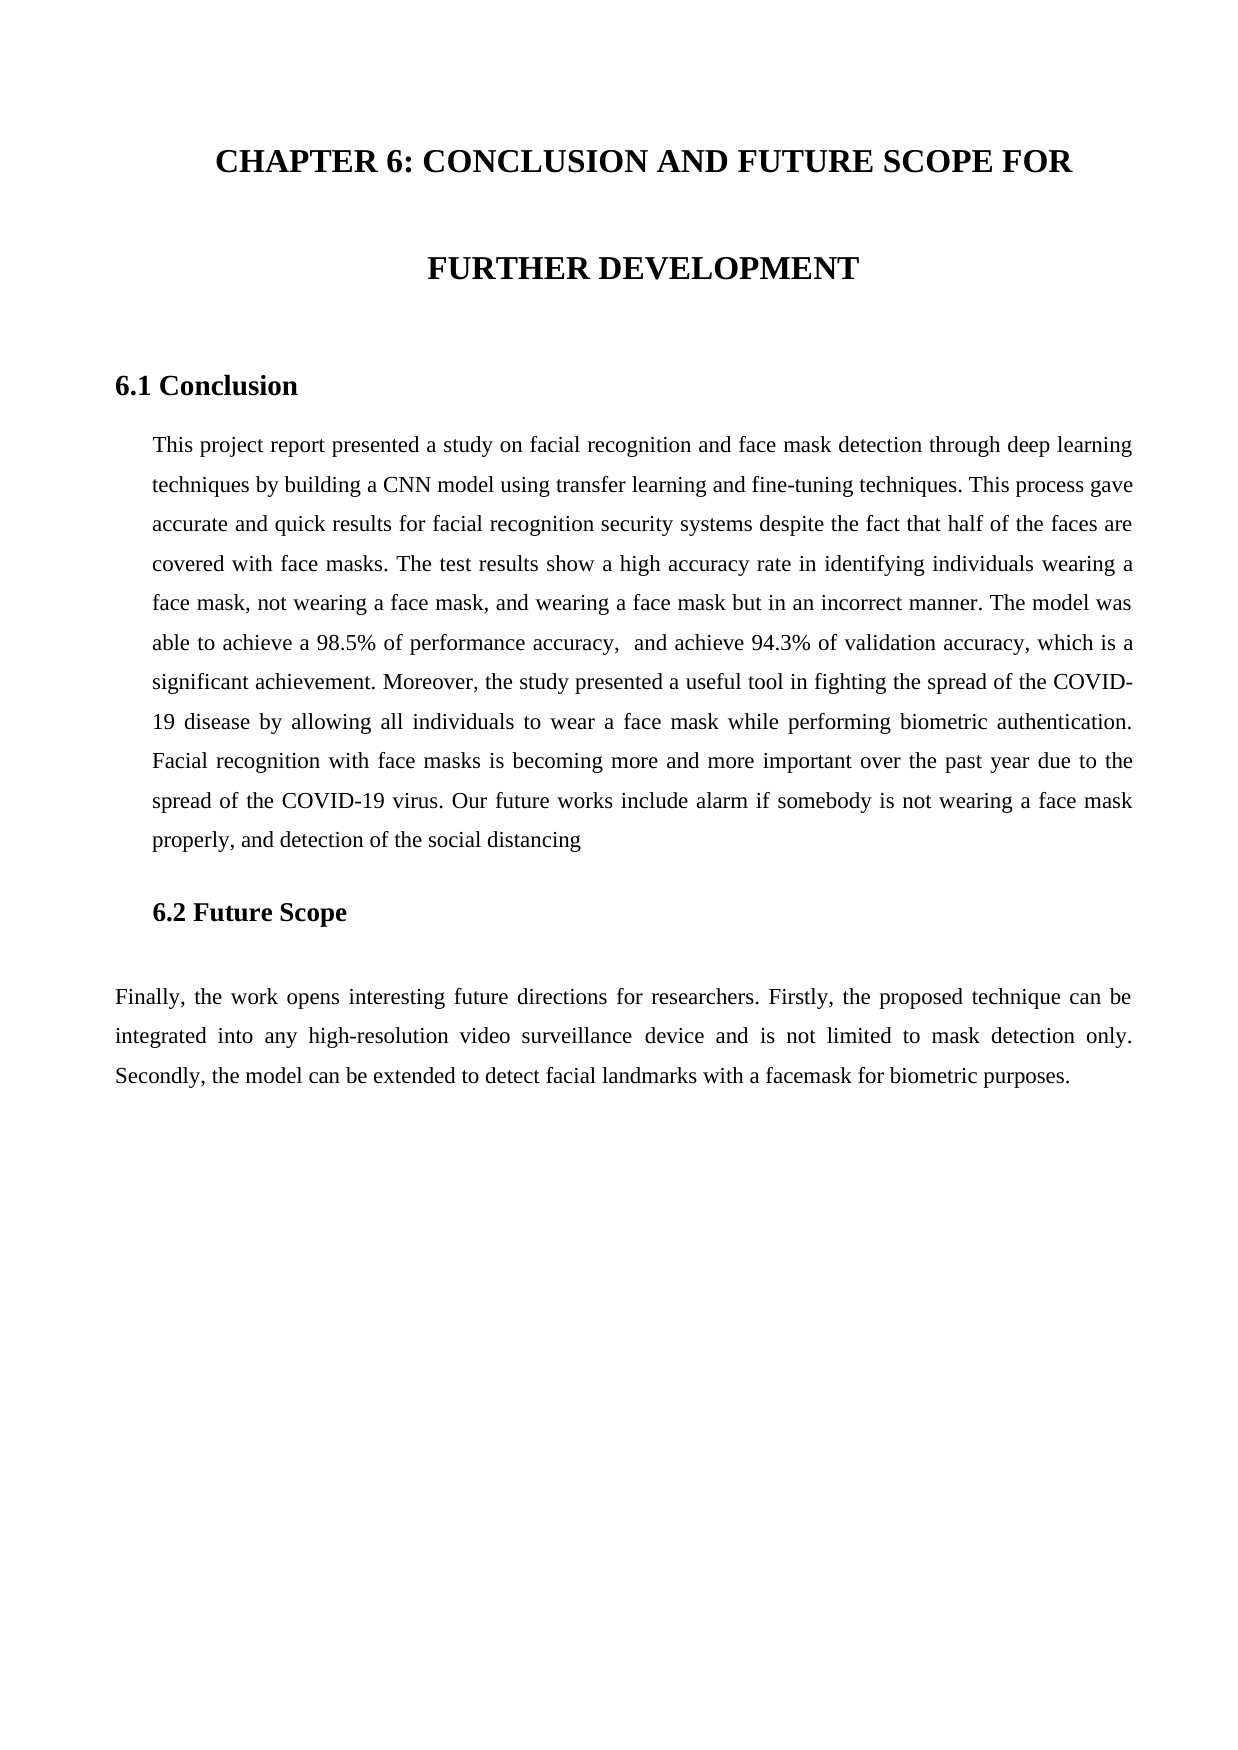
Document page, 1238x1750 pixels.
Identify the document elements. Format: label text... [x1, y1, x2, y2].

subtitle CHAPTER 6: CONCLUSION AND FUTURE SCOPE FOR FURTHER DEVELOPMENT [152, 141, 1135, 287]
subtitle 6.1 Conclusion [115, 368, 1133, 401]
text This project report presented a study on facial recognition and face mask detection through deep learning techniques by building a CNN model using transfer learning and fine-tuning techniques. This process gave accurate and quick results for facial recognition security systems despite the fact that half of the faces are covered with face masks. The test results show a high accuracy rate in identifying individuals wearing a face mask, not wearing a face mask, and wearing a face mask but in an incorrect manner. The model was able to achieve a 98.5% of performance accuracy, and achieve 94.3% of validation accuracy, which is a significant achievement. Moreover, the study presented a useful tool in fighting the spread of the COVID-19 disease by allowing all individuals to wear a face mask while performing biometric authentication. Facial recognition with face masks is becoming more and more important over the past year due to the spread of the COVID-19 virus. Our future works include alarm if somebody is not wearing a face mask properly, and detection of the social distancing [152, 432, 1135, 853]
subtitle 6.2 Future Scope [152, 896, 857, 927]
text Finally, the work opens interesting future directions for researchers. Firstly, the proposed technique can be integrated into any high-resolution video surveillance device and is not limited to mask detection only. Secondly, the model can be extended to detect facial landmarks with a facemask for biometric purposes. [115, 983, 1133, 1088]
